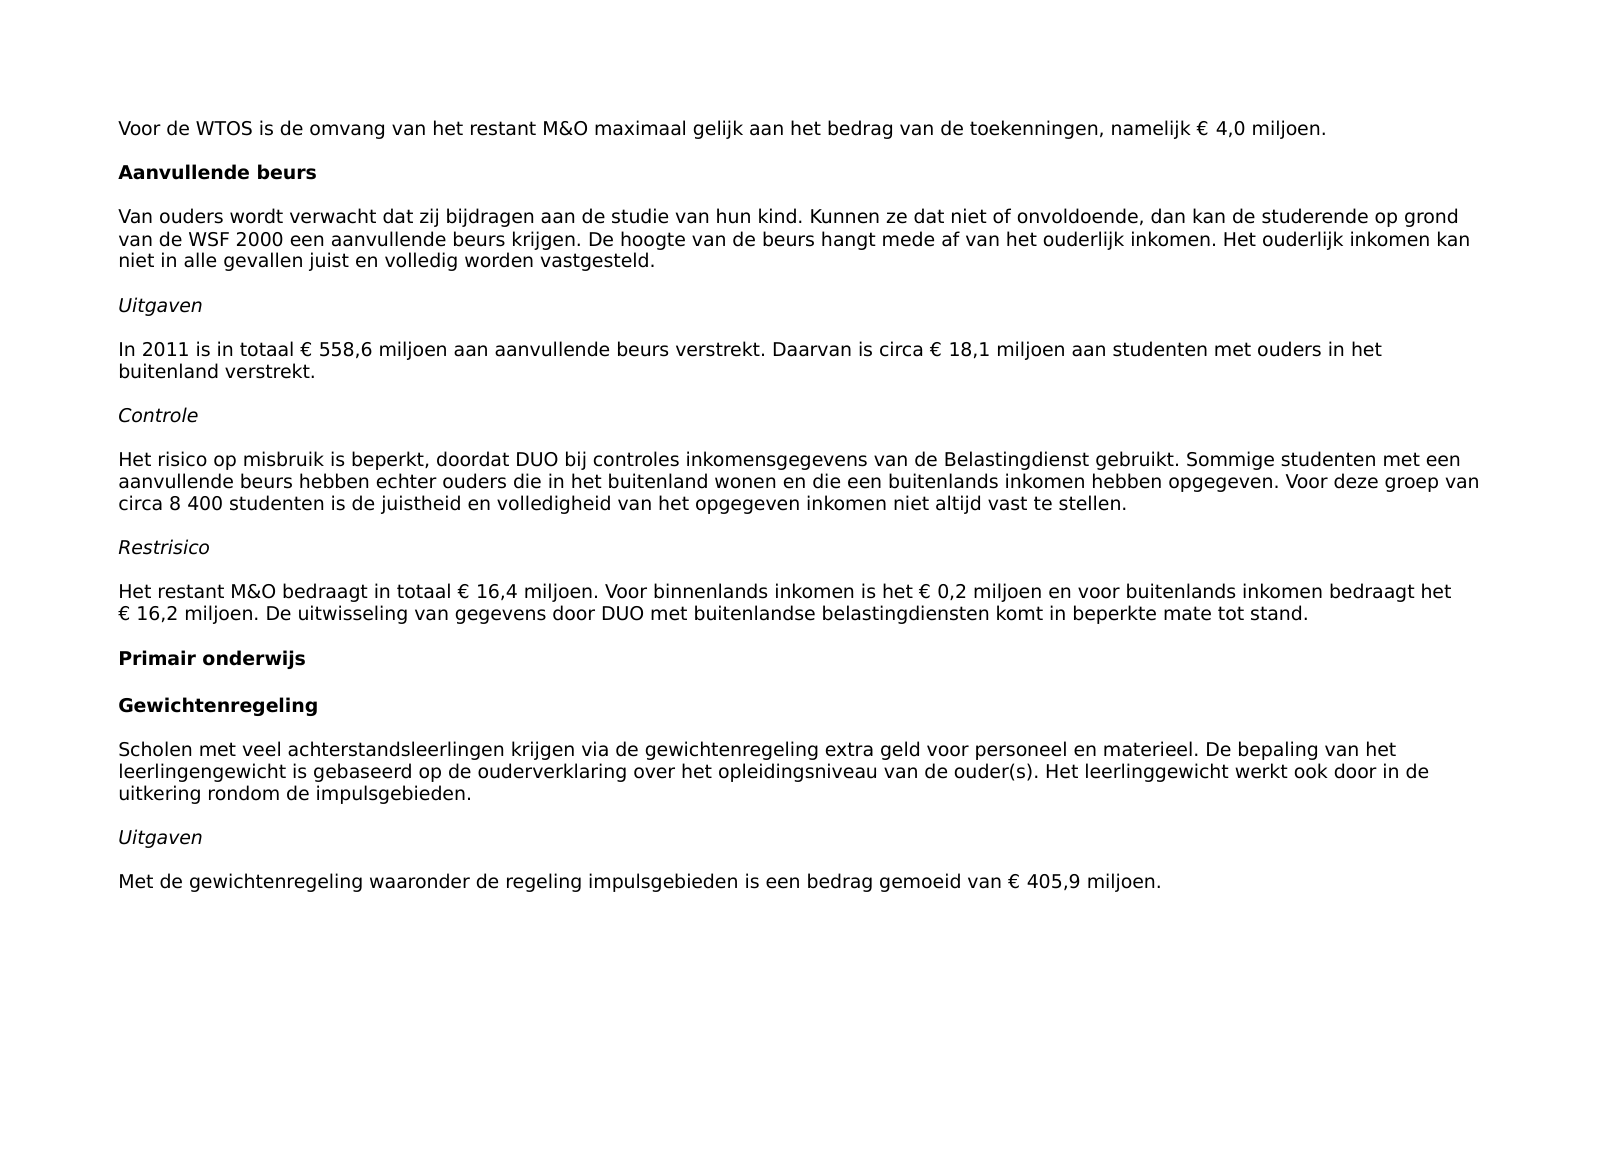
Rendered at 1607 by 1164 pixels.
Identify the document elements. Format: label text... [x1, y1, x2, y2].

text Met de gewichtenregeling waaronder de regeling impulsgebieden is een bedrag gemoeid van € 405,9 miljoen. [118, 871, 1488, 893]
text Voor de WTOS is de omvang van het restant M&O maximaal gelijk aan het bedrag van de toekenningen, namelijk € 4,0 miljoen. [118, 118, 1488, 140]
text In 2011 is in totaal € 558,6 miljoen aan aanvullende beurs verstrekt. Daarvan is circa € 18,1 miljoen aan studenten met ouders in het buitenland verstrekt. [118, 339, 1488, 383]
subtitle Uitgaven [118, 827, 1488, 849]
text Van ouders wordt verwacht dat zij bijdragen aan de studie van hun kind. Kunnen ze dat niet of onvoldoende, dan kan de studerende op grond van de WSF 2000 een aanvullende beurs krijgen. De hoogte van de beurs hangt mede af van het ouderlijk inkomen. Het ouderlijk inkomen kan niet in alle gevallen juist en volledig worden vastgesteld. [118, 206, 1488, 272]
text Het risico op misbruik is beperkt, doordat DUO bij controles inkomensgegevens van de Belastingdienst gebruikt. Sommige studenten met een aanvullende beurs hebben echter ouders die in het buitenland wonen en die een buitenlands inkomen hebben opgegeven. Voor deze groep van circa 8 400 studenten is de juistheid en volledigheid van het opgegeven inkomen niet altijd vast te stellen. [118, 449, 1488, 515]
text Het restant M&O bedraagt in totaal € 16,4 miljoen. Voor binnenlands inkomen is het € 0,2 miljoen en voor buitenlands inkomen bedraagt het € 16,2 miljoen. De uitwisseling van gegevens door DUO met buitenlandse belastingdiensten komt in beperkte mate tot stand. [118, 581, 1488, 625]
subtitle Uitgaven [118, 294, 1488, 317]
subtitle Controle [118, 405, 1488, 427]
subtitle Restrisico [118, 537, 1488, 559]
subtitle Primair onderwijs [118, 647, 1488, 669]
subtitle Gewichtenregeling [118, 694, 1488, 716]
subtitle Aanvullende beurs [118, 162, 1488, 184]
text Scholen met veel achterstandsleerlingen krijgen via de gewichtenregeling extra geld voor personeel en materieel. De bepaling van het leerlingengewicht is gebaseerd op de ouderverklaring over het opleidingsniveau van de ouder(s). Het leerlinggewicht werkt ook door in de uitkering rondom de impulsgebieden. [118, 739, 1488, 804]
